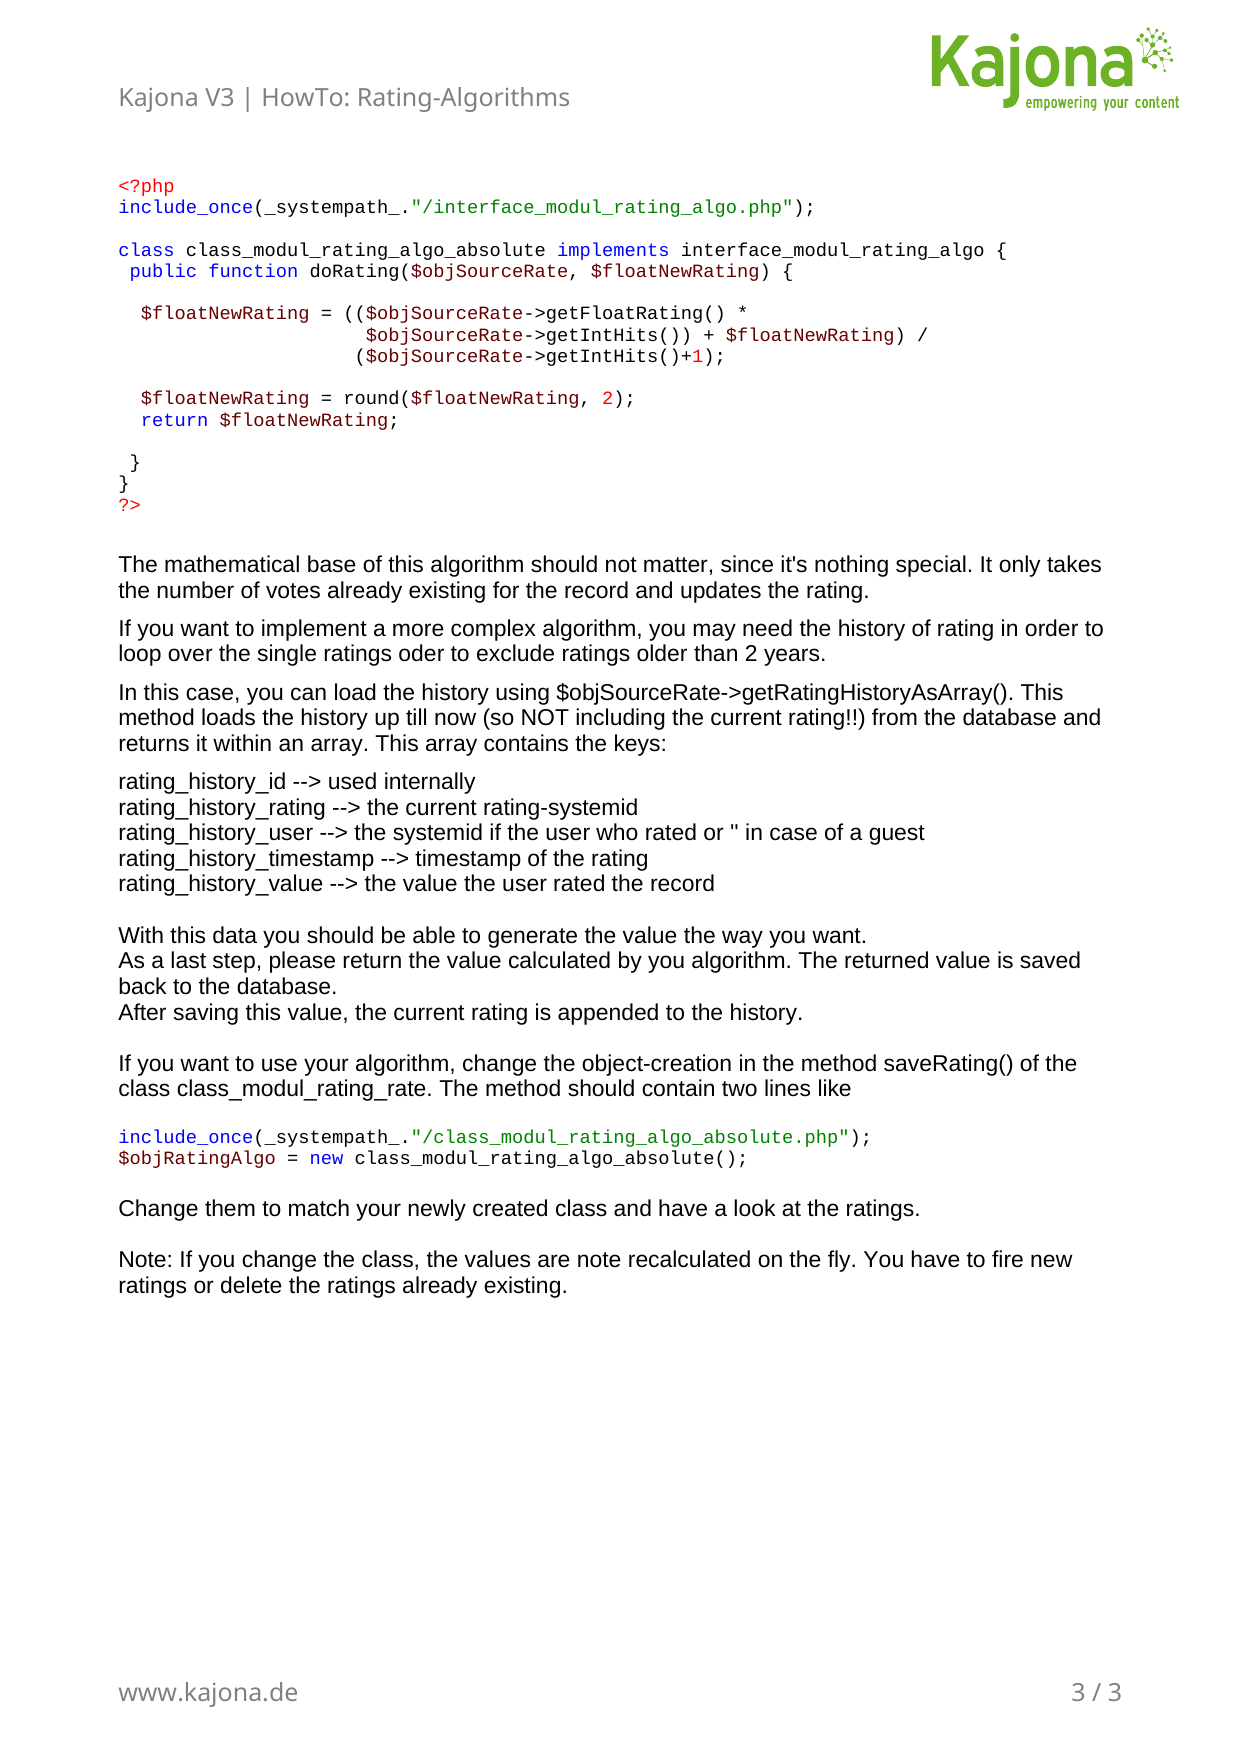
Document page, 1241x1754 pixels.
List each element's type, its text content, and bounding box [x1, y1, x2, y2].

text return $floatNewRating; [118, 410, 1122, 432]
text } [118, 474, 1122, 495]
text In this case, you can load the history using $objSourceRate->getRatingHistoryAsArray(). This method loads the history up till now (so NOT including the current rating!!) from the database and returns it within an array. This array contains the keys: [118, 679, 1122, 756]
text rating_history_id --> used internally [118, 769, 1122, 794]
text $floatNewRating = (($objSourceRate->getFloatRating() * $objSourceRate->getIntHits()) + $floatNewRating) / ($objSourceRate->getIntHits()+1); [118, 304, 1122, 368]
text After saving this value, the current rating is appended to the history. [118, 999, 1122, 1025]
text } [118, 453, 1122, 474]
text If you want to use your algorithm, change the object-creation in the method saveRating() of the class class_modul_rating_rate. The method should contain two lines like [118, 1051, 1122, 1102]
text If you want to implement a more complex algorithm, you may need the history of rating in order to loop over the single ratings oder to exclude ratings older than 2 years. [118, 616, 1122, 667]
text rating_history_user --> the systemid if the user who rated or '' in case of a guest [118, 820, 1122, 846]
text include_once(_systempath_."/class_modul_rating_algo_absolute.php"); [118, 1127, 1122, 1149]
text include_once(_systempath_."/interface_modul_rating_algo.php"); [118, 198, 1122, 219]
text With this data you should be able to generate the value the way you want. [118, 922, 1122, 948]
text <?php [118, 177, 1122, 198]
text Note: If you change the class, the values are note recalculated on the fly. You have to fire new ratings or delete the ratings already existing. [118, 1247, 1122, 1298]
text rating_history_rating --> the current rating-systemid [118, 794, 1122, 820]
text class class_modul_rating_algo_absolute implements interface_modul_rating_algo { [118, 240, 1122, 262]
text $floatNewRating = round($floatNewRating, 2); [118, 389, 1122, 410]
text public function doRating($objSourceRate, $floatNewRating) { [118, 262, 1122, 283]
text As a last step, please return the value calculated by you algorithm. The returned value is saved back to the database. [118, 948, 1122, 999]
text rating_history_value --> the value the user rated the record [118, 871, 1122, 897]
text $objRatingAlgo = new class_modul_rating_algo_absolute(); [118, 1149, 1122, 1170]
text rating_history_timestamp --> timestamp of the rating [118, 846, 1122, 871]
text ?> [118, 495, 1122, 517]
text The mathematical base of this algorithm should not matter, since it's nothing special. It only takes the number of votes already existing for the record and updates the rating. [118, 552, 1122, 603]
text Change them to match your newly created class and have a look at the ratings. [118, 1196, 1122, 1221]
